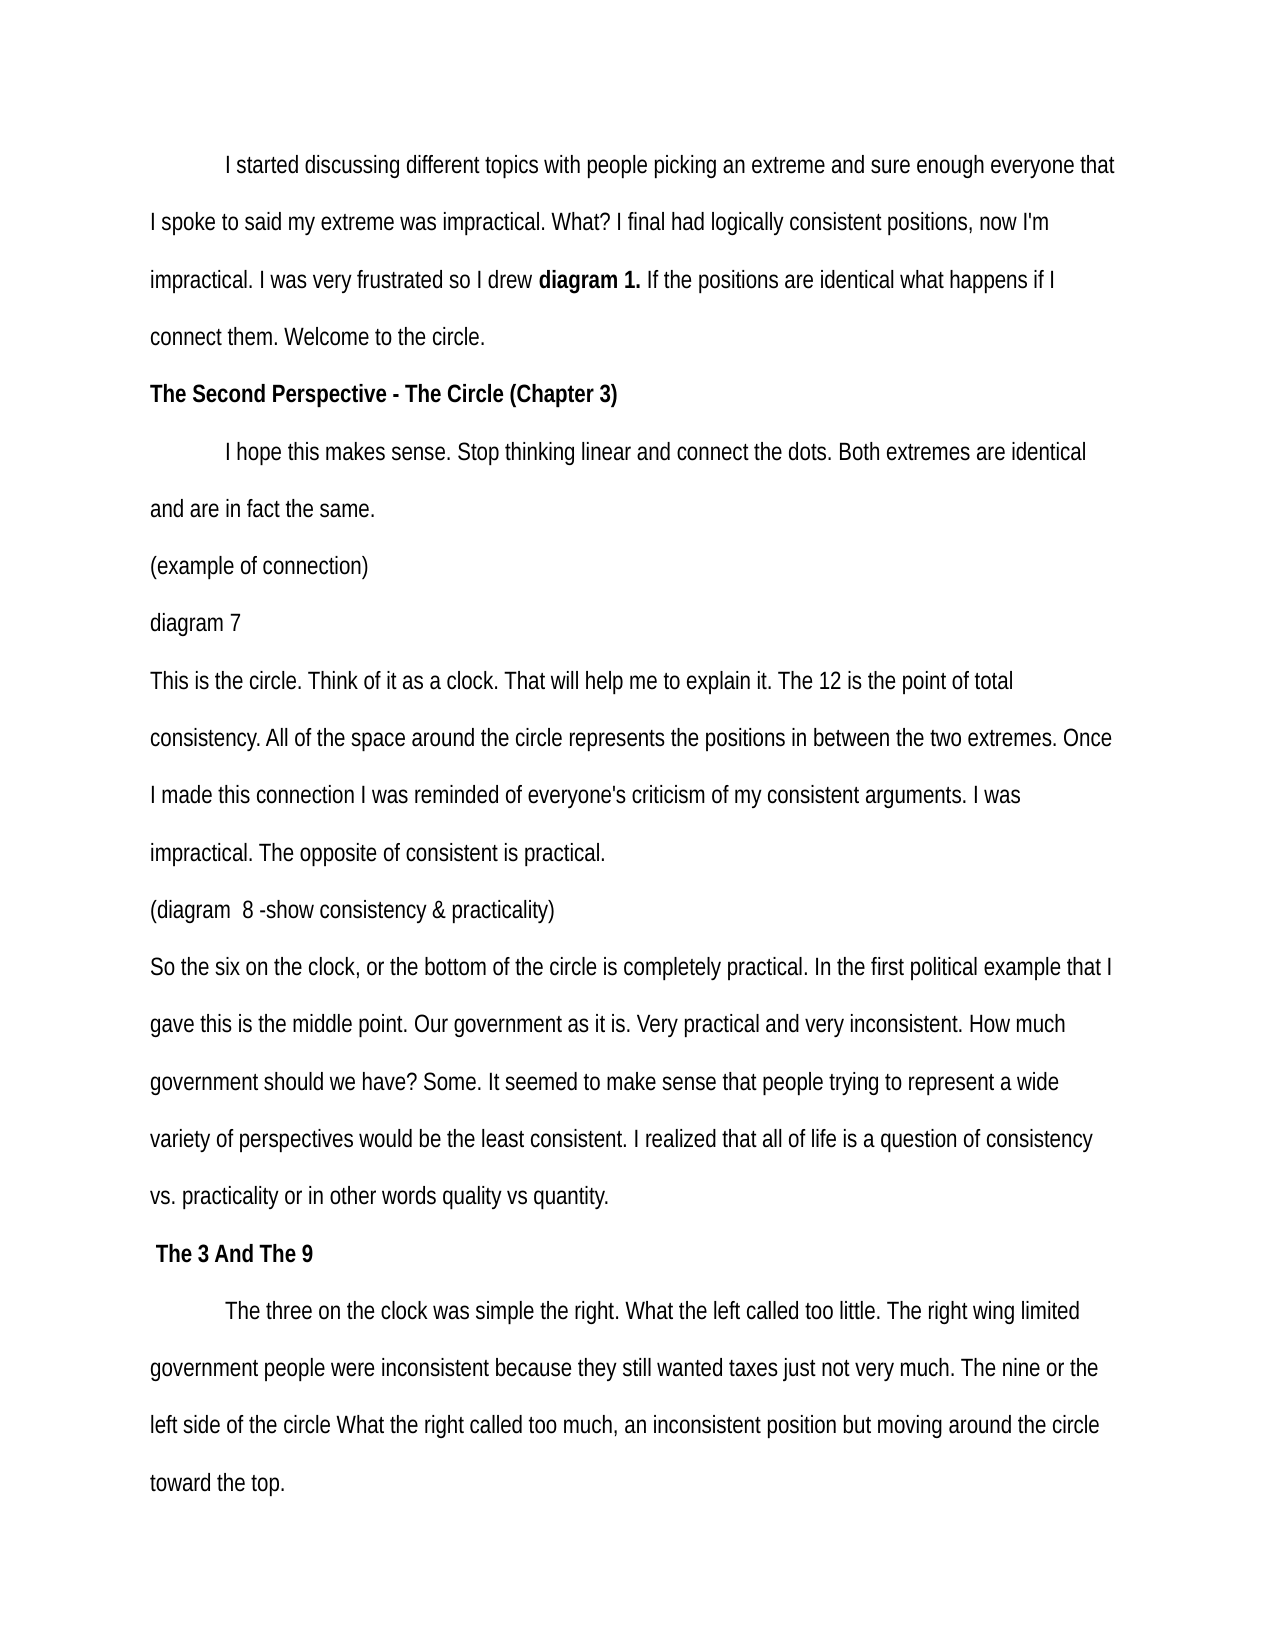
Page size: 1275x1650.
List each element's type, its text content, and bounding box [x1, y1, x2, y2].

text diagram 7 [150, 608, 1125, 637]
text The Second Perspective - The Circle (Chapter 3) [150, 379, 1125, 408]
text So the six on the clock, or the bottom of the circle is completely practical. In the first political example that I gave this is the middle point. Our government as it is. Very practical and very inconsistent. How much government should we have? Some. It seemed to make sense that people trying to represent a wide variety of perspectives would be the least consistent. I realized that all of life is a question of consistency vs. practicality or in other words quality vs quantity. [150, 952, 1125, 1210]
text The 3 And The 9 [150, 1238, 1125, 1267]
text I hope this makes sense. Stop thinking linear and connect the dots. Both extremes are identical and are in fact the same. [150, 436, 1125, 522]
text This is the circle. Think of it as a clock. That will help me to explain it. The 12 is the point of total consistency. All of the space around the circle represents the positions in between the two extremes. Once I made this connection I was reminded of everyone's criticism of my consistent arguments. I was impractical. The opposite of consistent is practical. [150, 666, 1125, 866]
text (example of connection) [150, 551, 1125, 580]
text The three on the clock was simple the right. What the left called too little. The right wing limited government people were inconsistent because they still wanted taxes just not very much. The nine or the left side of the circle What the right called too much, an inconsistent position but moving around the circle toward the top. [150, 1296, 1125, 1496]
text I started discussing different topics with people picking an extreme and sure enough everyone that I spoke to said my extreme was impractical. What? I final had logically consistent positions, now I'm impractical. I was very frustrated so I drew diagram 1. If the positions are identical what happens if I connect them. Welcome to the circle. [150, 150, 1125, 351]
text (diagram 8 -show consistency & practicality) [150, 895, 1125, 923]
